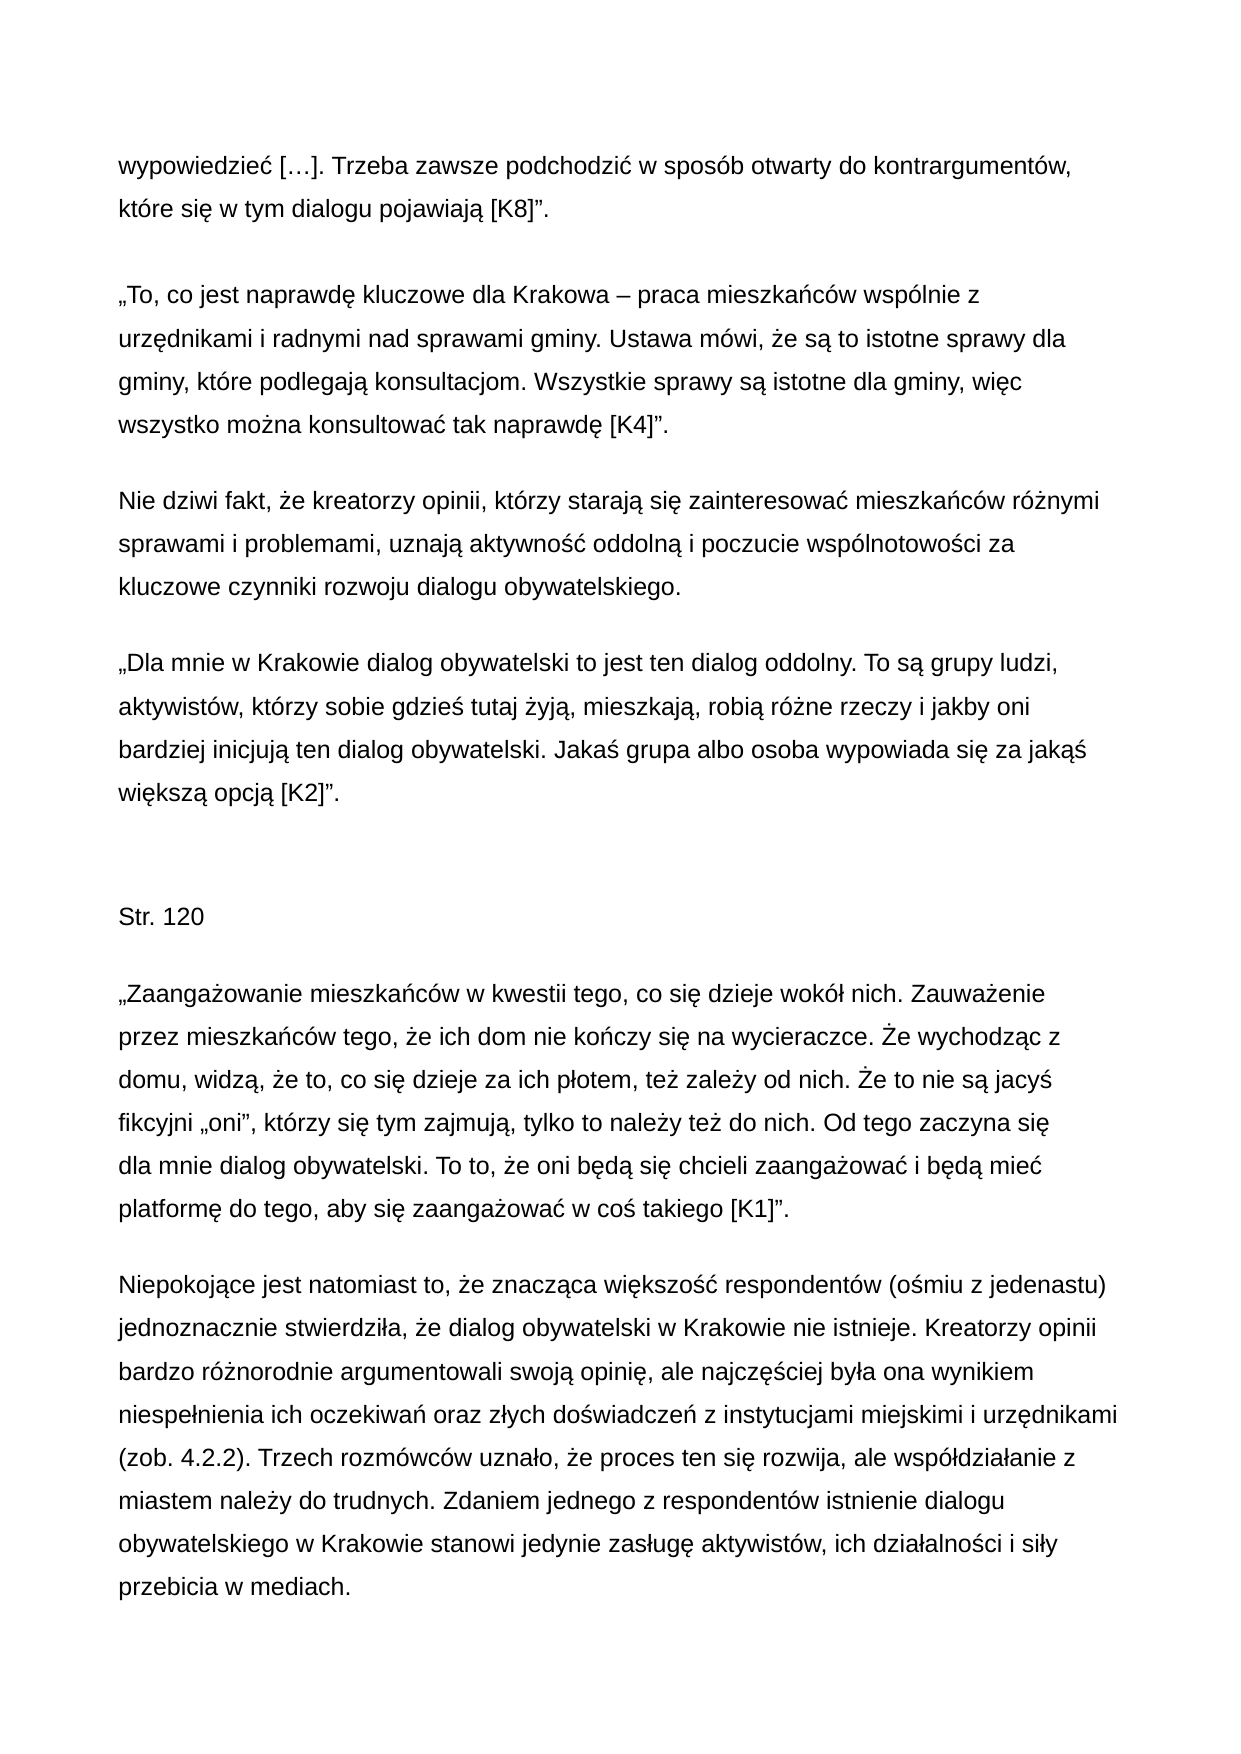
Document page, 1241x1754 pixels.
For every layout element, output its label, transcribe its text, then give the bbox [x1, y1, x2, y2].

text Nie dziwi fakt, że kreatorzy opinii, którzy starają się zainteresować mieszkańców różnymi sprawami i problemami, uznają aktywność oddolną i poczucie wspólnotowości za kluczowe czynniki rozwoju dialogu obywatelskiego. [118, 486, 1122, 601]
text „To, co jest naprawdę kluczowe dla Krakowa – praca mieszkańców wspólnie z urzędnikami i radnymi nad sprawami gminy. Ustawa mówi, że są to istotne sprawy dla gminy, które podlegają konsultacjom. Wszystkie sprawy są istotne dla gminy, więc wszystko można konsultować tak naprawdę [K4]”. [118, 247, 1122, 472]
text wypowiedzieć […]. Trzeba zawsze podchodzić w sposób otwarty do kontrargumentów, które się w tym dialogu pojawiają [K8]”. [118, 118, 1122, 223]
text Str. 120 [118, 902, 1122, 931]
text „Dla mnie w Krakowie dialog obywatelski to jest ten dialog oddolny. To są grupy ludzi, aktywistów, którzy sobie gdzieś tutaj żyją, mieszkają, robią różne rzeczy i jakby oni bardziej inicjują ten dialog obywatelski. Jakaś grupa albo osoba wypowiada się za jakąś większą opcją [K2]”. [118, 615, 1122, 839]
text „Zaangażowanie mieszkańców w kwestii tego, co się dzieje wokół nich. Zauważenie przez mieszkańców tego, że ich dom nie kończy się na wycieraczce. Że wychodząc z domu, widzą, że to, co się dzieje za ich płotem, też zależy od nich. Że to nie są jacyś fikcyjni „oni”, którzy się tym zajmują, tylko to należy też do nich. Od tego zaczyna się dla mnie dialog obywatelski. To to, że oni będą się chcieli zaangażować i będą mieć platformę do tego, aby się zaangażować w coś takiego [K1]”. [118, 946, 1122, 1256]
text Niepokojące jest natomiast to, że znacząca większość respondentów (ośmiu z jedenastu) jednoznacznie stwierdziła, że dialog obywatelski w Krakowie nie istnieje. Kreatorzy opinii bardzo różnorodnie argumentowali swoją opinię, ale najczęściej była ona wynikiem niespełnienia ich oczekiwań oraz złych doświadczeń z instytucjami miejskimi i urzędnikami (zob. 4.2.2). Trzech rozmówców uznało, że proces ten się rozwija, ale współdziałanie z miastem należy do trudnych. Zdaniem jednego z respondentów istnienie dialogu obywatelskiego w Krakowie stanowi jedynie zasługę aktywistów, ich działalności i siły przebicia w mediach. [118, 1270, 1122, 1601]
